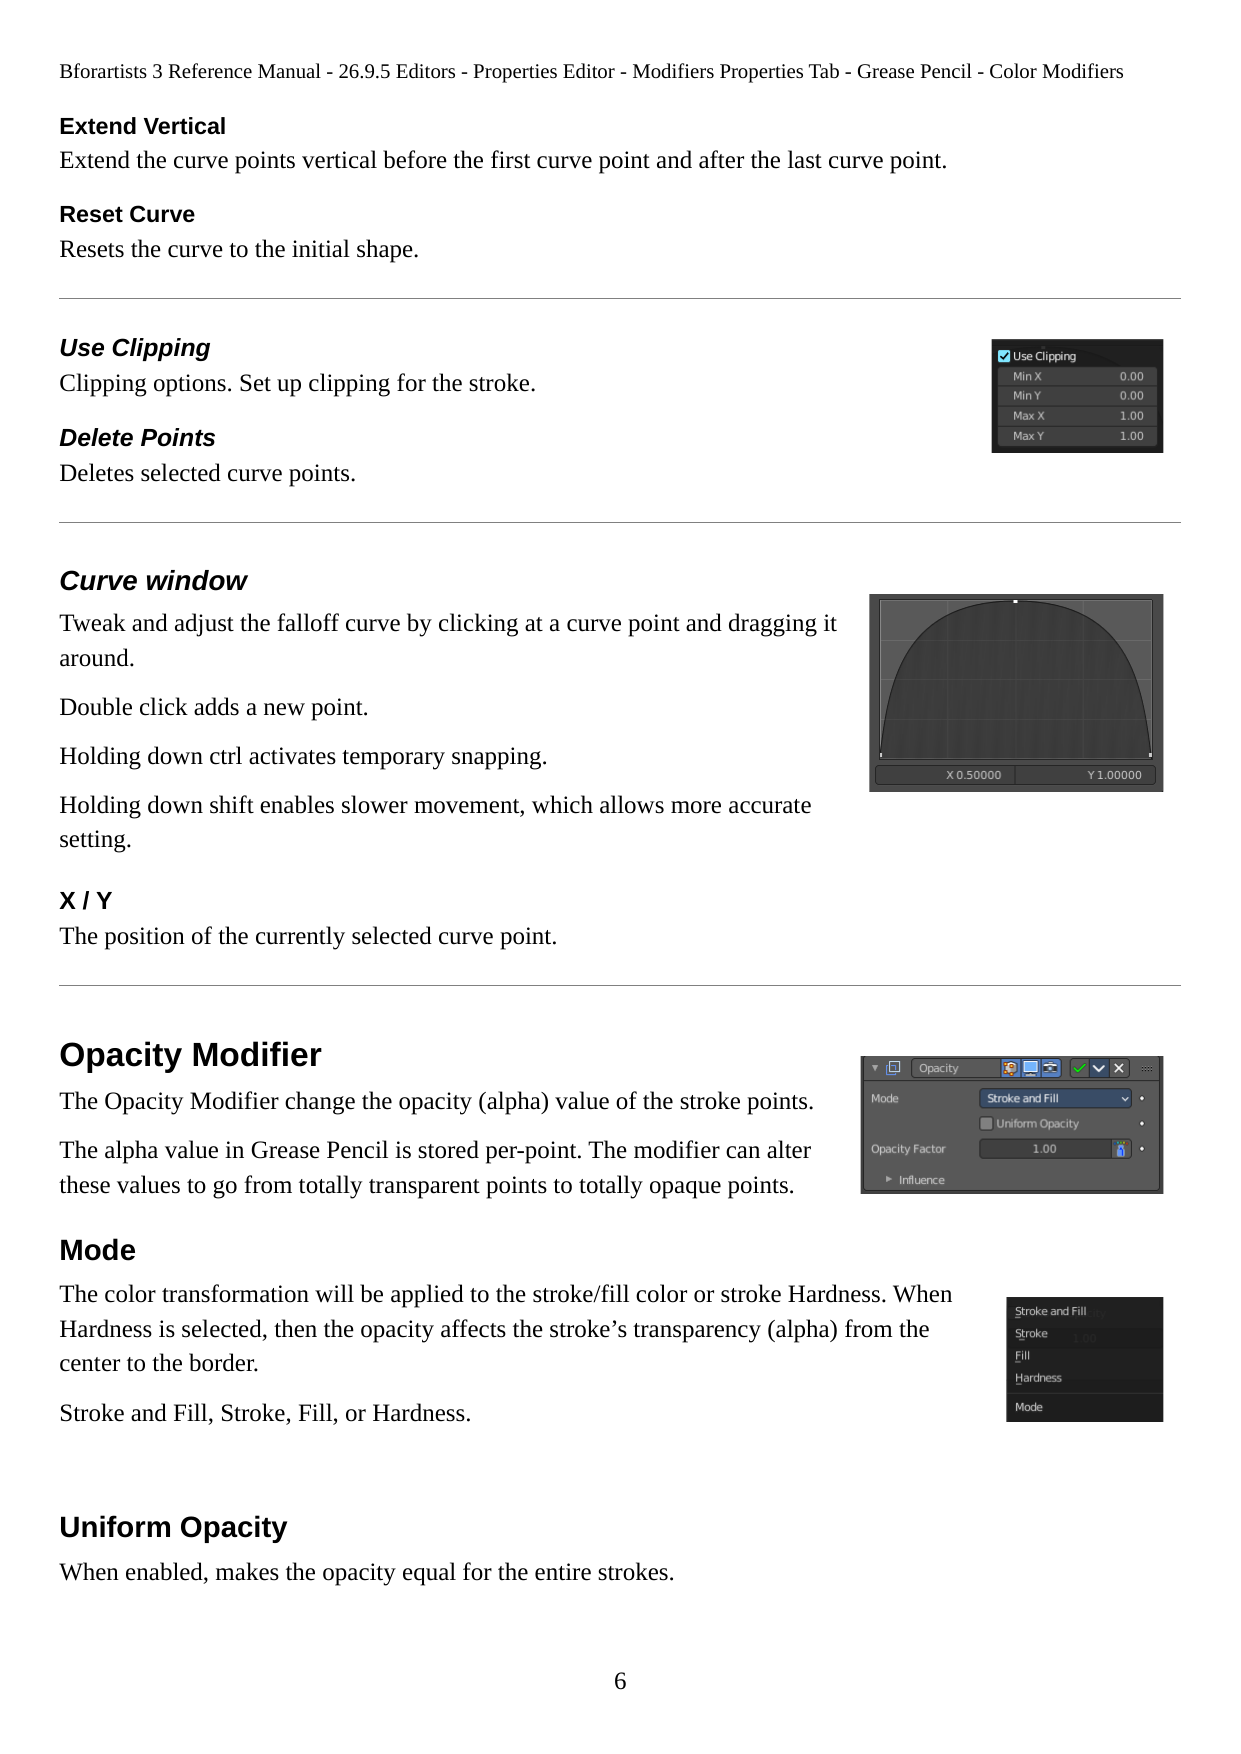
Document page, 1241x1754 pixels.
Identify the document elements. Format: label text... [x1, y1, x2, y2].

subtitle X / Y [59, 886, 1181, 915]
picture [869, 594, 1164, 792]
text The color transformation will be applied to the stroke/fill color or stroke Hardness. When Hardness is selected, then the opacity affects the stroke’s transparency (alpha) from the center to the border. [59, 1279, 1181, 1377]
subtitle Opacity Modifier [59, 1035, 1181, 1074]
picture [991, 339, 1164, 453]
text The position of the currently selected curve point. [59, 921, 1181, 950]
text The alpha value in Grease Pencil is stored per-point. The modifier can alter these values to go from totally transparent points to totally opaque points. [59, 1135, 1181, 1198]
text Clipping options. Set up clipping for the stroke. [59, 368, 991, 397]
text Stroke and Fill, Stroke, Fill, or Hardness. [59, 1398, 1181, 1426]
subtitle Extend Vertical [59, 113, 1181, 139]
text When enabled, makes the opacity equal for the entire strokes. [59, 1557, 1181, 1585]
text The Opacity Modifier change the opacity (alpha) value of the stroke points. [59, 1086, 860, 1115]
subtitle Use Clipping [59, 333, 1181, 362]
text Double click adds a new point. [59, 692, 869, 721]
text Holding down shift enables slower movement, which allows more accurate setting. [59, 790, 1181, 853]
text Deletes selected curve points. [59, 458, 1181, 487]
subtitle Delete Points [59, 423, 991, 452]
text Holding down ctrl activates temporary snapping. [59, 741, 869, 770]
text Extend the curve points vertical before the first curve point and after the last curve point. [59, 146, 1181, 174]
text Resets the curve to the initial shape. [59, 234, 1181, 263]
subtitle Reset Curve [59, 201, 1181, 228]
subtitle Mode [59, 1233, 1181, 1267]
subtitle Uniform Opacity [59, 1510, 1181, 1544]
text Tweak and adjust the falloff curve by clicking at a curve point and dragging it around. [59, 608, 869, 672]
picture [1006, 1297, 1164, 1422]
subtitle Curve window [59, 564, 1181, 596]
subtitle [1164, 423, 1181, 452]
picture [860, 1056, 1164, 1194]
